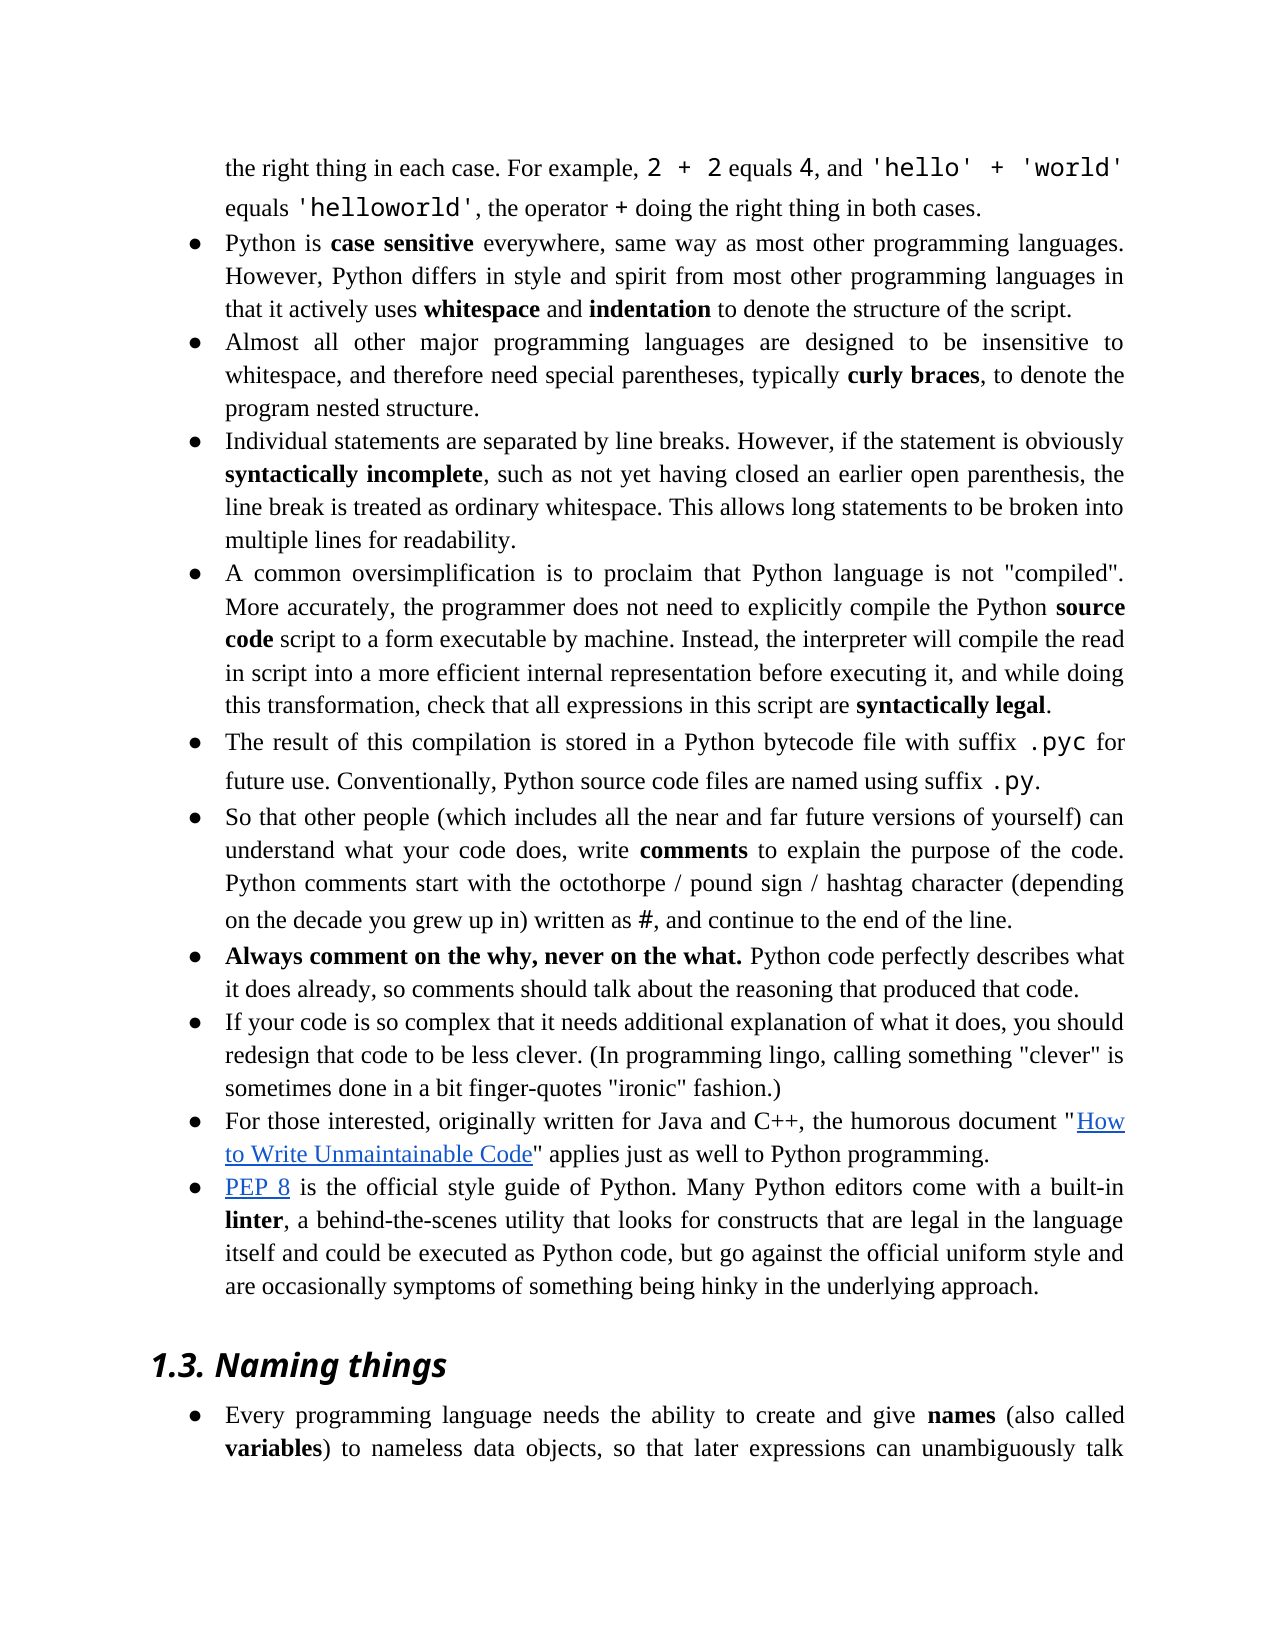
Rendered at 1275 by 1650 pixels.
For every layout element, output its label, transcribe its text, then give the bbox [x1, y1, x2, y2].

list the right thing in each case. For example, 2 + 2 equals 4, and 'hello' + 'world' equals 'helloworld', the operator + doing the right thing in both cases. [187, 150, 1125, 223]
list PEP 8 is the official style guide of Python. Many Python editors come with a built-in linter, a behind-the-scenes utility that looks for constructs that are legal in the language itself and could be executed as Python code, but go against the official uniform style and are occasionally symptoms of something being hinky in the underlying approach. [187, 1172, 1125, 1300]
list So that other people (which includes all the near and far future versions of yourself) can understand what your code does, write comments to explain the purpose of the code. Python comments start with the octothorpe / pound sign / hashtag character (depending on the decade you grew up in) written as #, and continue to the end of the line. [187, 802, 1125, 936]
list Always comment on the why, never on the what. Python code perfectly describes what it does already, so comments should talk about the reasoning that produced that code. [187, 941, 1125, 1003]
subtitle 1.3. Naming things [150, 1342, 1125, 1387]
list The result of this compilation is stored in a Python bytecode file with suffix .pyc for future use. Conventionally, Python source code files are named using suffix .py. [187, 724, 1125, 797]
list For those interested, originally written for Java and C++, the humorous document "How to Write Unmaintainable Code" applies just as well to Python programming. [187, 1106, 1125, 1168]
list If your code is so complex that it needs additional explanation of what it does, you should redesign that code to be less clever. (In programming lingo, calling something "clever" is sometimes done in a bit finger-quotes "ironic" fashion.) [187, 1007, 1125, 1102]
list Every programming language needs the ability to create and give names (also called variables) to nameless data objects, so that later expressions can unambiguously talk [187, 1400, 1125, 1461]
list Python is case sensitive everywhere, same way as most other programming languages. However, Python differs in style and spirit from most other programming languages in that it actively uses whitespace and indentation to denote the structure of the script. [187, 228, 1125, 323]
list Individual statements are separated by line breaks. However, if the statement is obviously syntactically incomplete, such as not yet having closed an earlier open parenthesis, the line break is treated as ordinary whitespace. This allows long statements to be broken into multiple lines for readability. [187, 426, 1125, 554]
list A common oversimplification is to proclaim that Python language is not "compiled". More accurately, the programmer does not need to explicitly compile the Python source code script to a form executable by machine. Instead, the interpreter will compile the read in script into a more efficient internal representation before executing it, and while doing this transformation, check that all expressions in this script are syntactically legal. [187, 558, 1125, 719]
list Almost all other major programming languages are designed to be insensitive to whitespace, and therefore need special parentheses, typically curly braces, to denote the program nested structure. [187, 327, 1125, 422]
